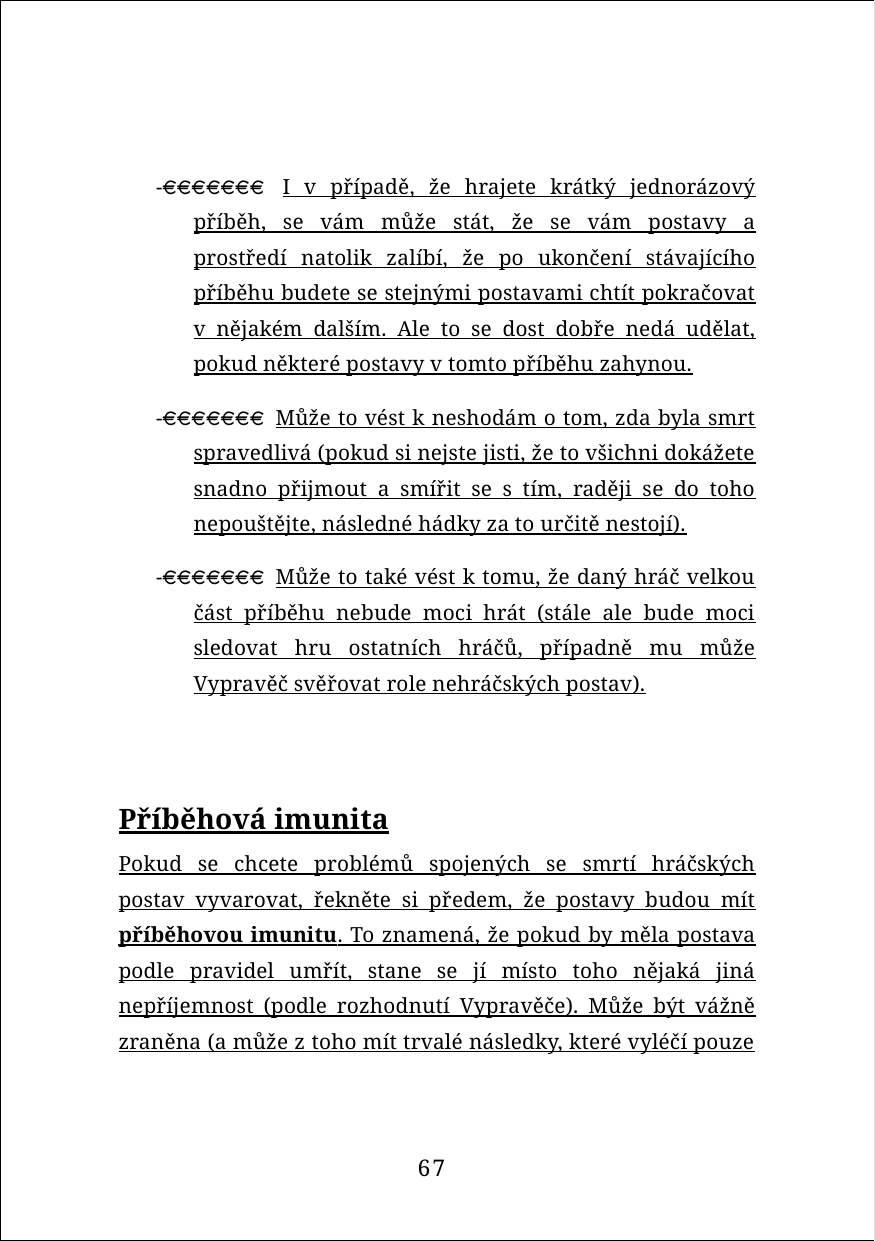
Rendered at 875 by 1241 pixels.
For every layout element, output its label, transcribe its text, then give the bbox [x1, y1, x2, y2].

text - Může to také vést k tomu, že daný hráč velkou část příběhu nebude moci hrát (stále ale bude moci sledovat hru ostatních hráčů, případně mu může Vypravěč svěřovat role nehráčských postav). [156, 562, 756, 697]
text - I v případě, že hrajete krátký jednorázový příběh, se vám může stát, že se vám postavy a prostředí natolik zalíbí, že po ukončení stávajícího příběhu budete se stejnými postavami chtít pokračovat v nějakém dalším. Ale to se dost dobře nedá udělat, pokud některé postavy v tomto příběhu zahynou. [156, 172, 756, 378]
text Pokud se chcete problémů spojených se smrtí hráčských [118, 849, 756, 873]
text - Může to vést k neshodám o tom, zda byla smrt spravedlivá (pokud si nejste jisti, že to všichni dokážete snadno přijmout a smířit se s tím, raději se do toho nepouštějte, následné hádky za to určitě nestojí). [156, 403, 756, 538]
text postav vyvarovat, řekněte si předem, že postavy budou mít [118, 874, 756, 909]
text podle pravidel umřít, stane se jí místo toho nějaká jiná [118, 946, 756, 980]
subtitle Příběhová imunita [118, 799, 756, 837]
text zraněna (a může z toho mít trvalé následky, které vyléčí pouze [118, 1016, 756, 1055]
text příběhovou imunitu. To znamená, že pokud by měla postava [118, 910, 756, 944]
text nepříjemnost (podle rozhodnutí Vypravěče). Může být vážně [118, 981, 756, 1015]
